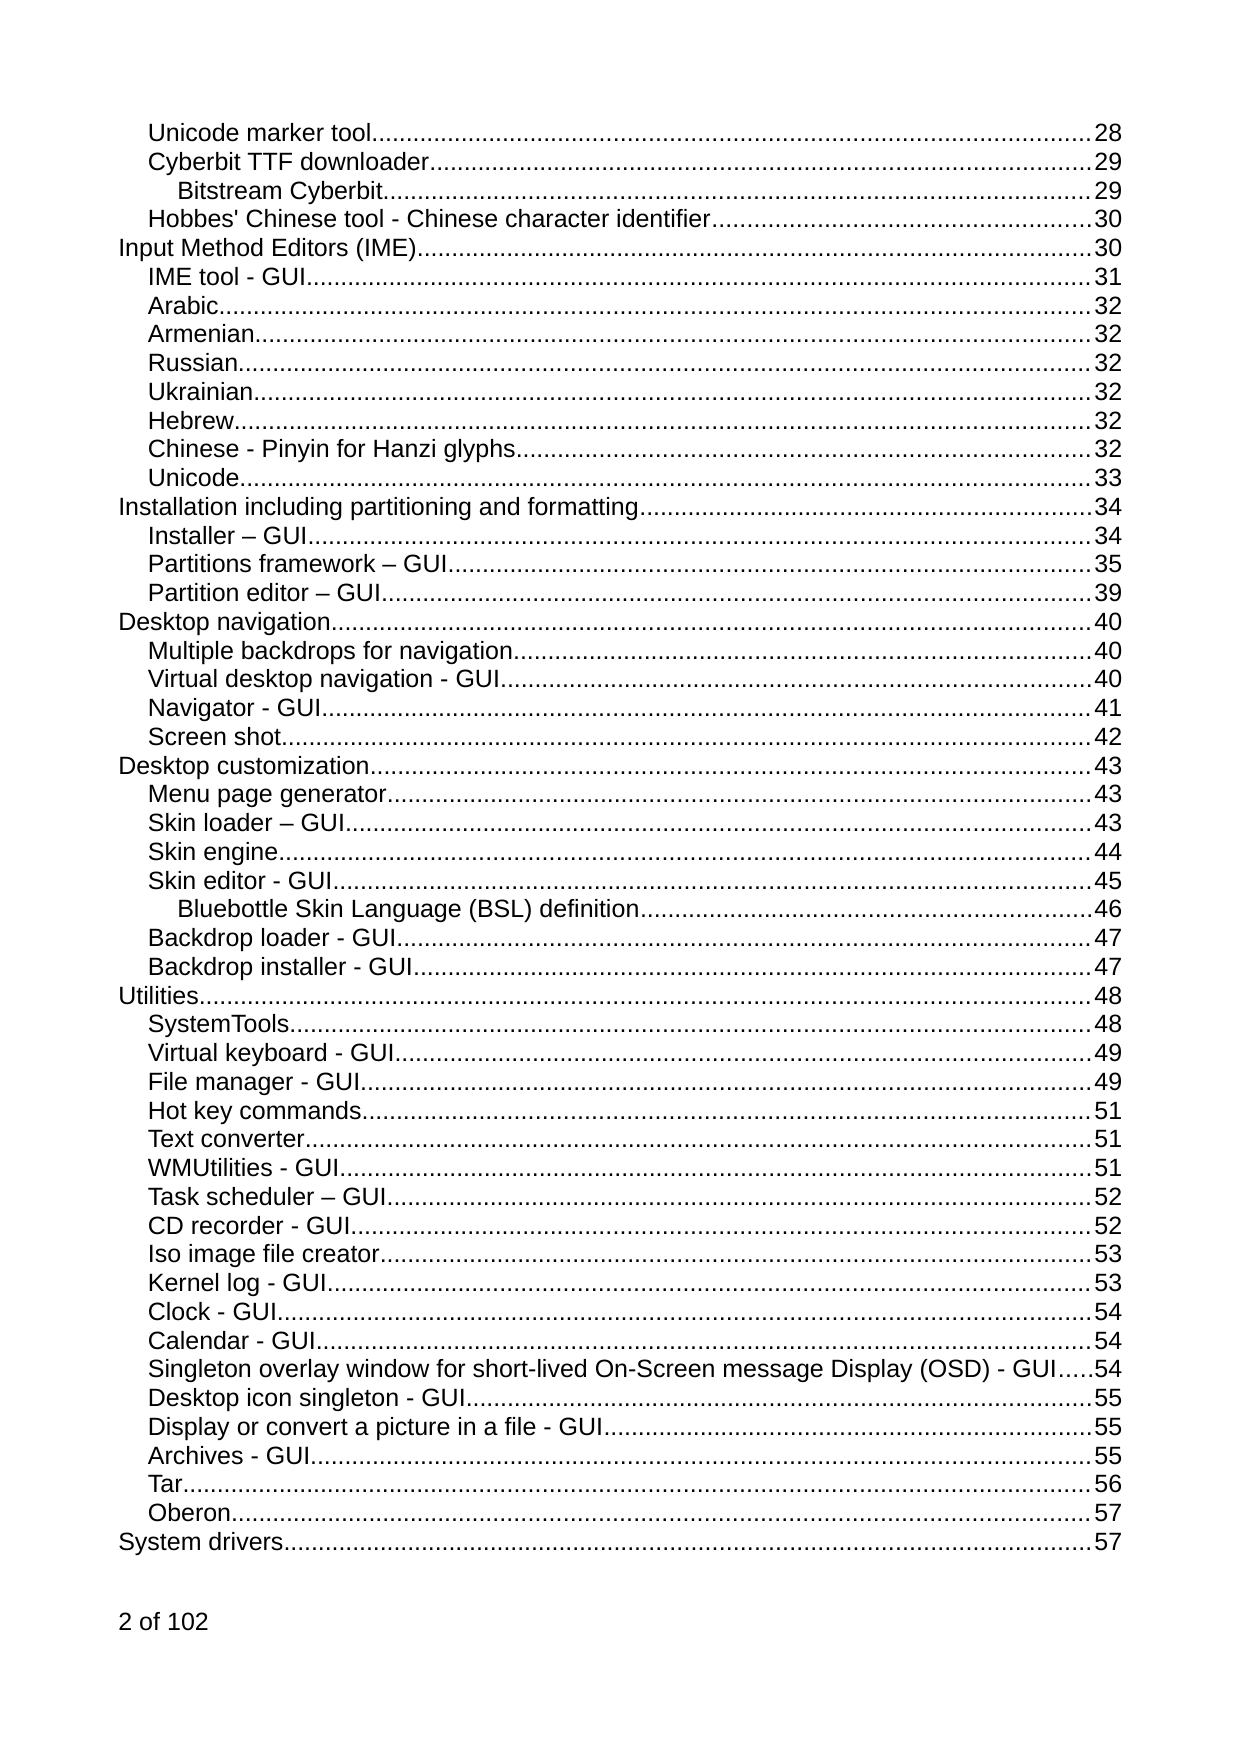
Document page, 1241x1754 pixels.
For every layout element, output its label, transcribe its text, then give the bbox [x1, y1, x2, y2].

text SystemTools 48 [148, 1009, 1122, 1038]
text Clock - GUI 54 [148, 1297, 1122, 1326]
text System drivers 57 [118, 1527, 1122, 1556]
text Bitstream Cyberbit 29 [177, 176, 1122, 204]
text Utilities 48 [118, 981, 1122, 1009]
text Hebrew 32 [148, 406, 1122, 434]
text Display or convert a picture in a file - GUI 55 [148, 1412, 1122, 1441]
text Installation including partitioning and formatting 34 [118, 492, 1122, 521]
text Installer – GUI 34 [148, 521, 1122, 549]
text Unicode marker tool 28 [148, 118, 1122, 147]
text Oberon 57 [148, 1498, 1122, 1527]
text Kernel log - GUI 53 [148, 1268, 1122, 1297]
text Partitions framework – GUI 35 [148, 549, 1122, 578]
text Archives - GUI 55 [148, 1441, 1122, 1469]
text Cyberbit TTF downloader 29 [148, 147, 1122, 176]
text Backdrop loader - GUI 47 [148, 923, 1122, 952]
text Virtual keyboard - GUI 49 [148, 1038, 1122, 1067]
text Armenian 32 [148, 319, 1122, 348]
text WMUtilities - GUI 51 [148, 1153, 1122, 1182]
text Virtual desktop navigation - GUI 40 [148, 664, 1122, 693]
text Navigator - GUI 41 [148, 693, 1122, 722]
text CD recorder - GUI 52 [148, 1211, 1122, 1239]
text Chinese - Pinyin for Hanzi glyphs 32 [148, 434, 1122, 463]
text Singleton overlay window for short-lived On-Screen message Display (OSD) - GUI 54 [148, 1354, 1122, 1383]
text Desktop navigation 40 [118, 607, 1122, 636]
text File manager - GUI 49 [148, 1067, 1122, 1096]
text Input Method Editors (IME) 30 [118, 233, 1122, 262]
text Skin loader – GUI 43 [148, 808, 1122, 837]
text Multiple backdrops for navigation 40 [148, 636, 1122, 664]
text Skin editor - GUI 45 [148, 866, 1122, 894]
text Ukrainian 32 [148, 377, 1122, 406]
text Skin engine 44 [148, 837, 1122, 866]
text Hot key commands 51 [148, 1096, 1122, 1124]
text Screen shot 42 [148, 722, 1122, 751]
text IME tool - GUI 31 [148, 262, 1122, 291]
text Russian 32 [148, 348, 1122, 377]
text Tar 56 [148, 1469, 1122, 1498]
text Text converter 51 [148, 1124, 1122, 1153]
text Calendar - GUI 54 [148, 1326, 1122, 1354]
text Backdrop installer - GUI 47 [148, 952, 1122, 981]
text Menu page generator 43 [148, 779, 1122, 808]
text Iso image file creator 53 [148, 1239, 1122, 1268]
text Partition editor – GUI 39 [148, 578, 1122, 607]
text Unicode 33 [148, 463, 1122, 492]
text Task scheduler – GUI 52 [148, 1182, 1122, 1211]
text Bluebottle Skin Language (BSL) definition 46 [177, 894, 1122, 923]
text Desktop customization 43 [118, 751, 1122, 779]
text Hobbes' Chinese tool - Chinese character identifier 30 [148, 204, 1122, 233]
text Desktop icon singleton - GUI 55 [148, 1383, 1122, 1412]
text Arabic 32 [148, 291, 1122, 319]
